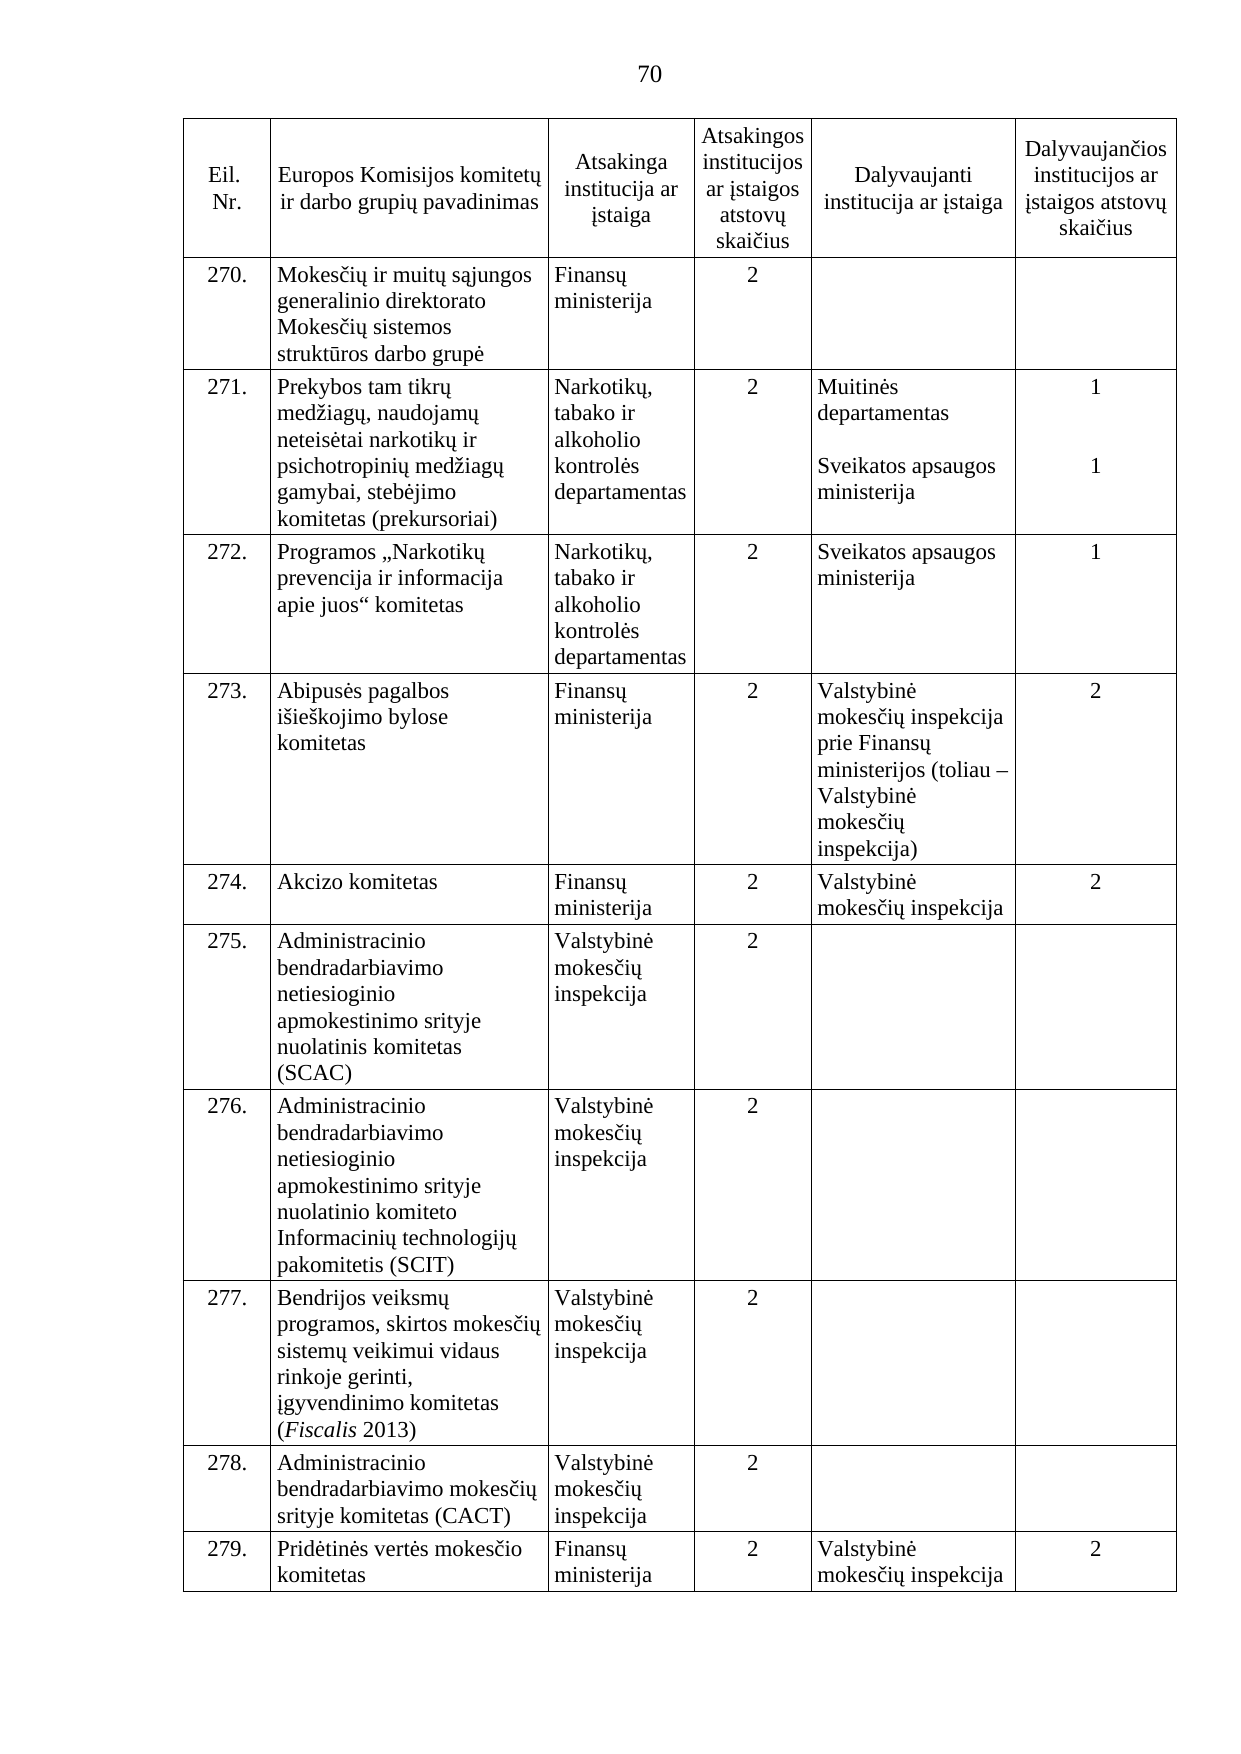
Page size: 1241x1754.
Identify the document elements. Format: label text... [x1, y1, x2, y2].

table_cell Valstybinė mokesčių inspekcija [549, 925, 694, 1089]
table_cell Narkotikų, tabako ir alkoholio kontrolės departamentas [549, 535, 694, 673]
table_cell [1177, 924, 1187, 1089]
table_cell [1177, 1280, 1187, 1445]
table_cell 272. [184, 535, 270, 673]
table_cell 2 [695, 370, 811, 534]
table_cell Finansų ministerija [549, 674, 694, 864]
table_cell [812, 1090, 1015, 1280]
table_header Dalyvaujančios institucijos ar įstaigos atstovų skaičius [1016, 119, 1176, 257]
table_cell [812, 258, 1015, 369]
table_cell 276. [184, 1090, 270, 1280]
table_cell Abipusės pagalbos išieškojimo bylose komitetas [271, 674, 548, 864]
table_cell 2 [1016, 865, 1176, 924]
table_header Europos Komisijos komitetų ir darbo grupių pavadinimas [271, 119, 548, 257]
table_cell Administracinio bendradarbiavimo netiesioginio apmokestinimo srityje nuolatinio komiteto Informacinių technologijų pakomitetis (SCIT) [271, 1090, 548, 1280]
table_cell 2 [695, 1281, 811, 1445]
table_cell [812, 1446, 1015, 1531]
table_cell 271. [184, 370, 270, 534]
table_cell [1177, 864, 1187, 924]
table_cell [1177, 1089, 1187, 1280]
table_cell [812, 1281, 1015, 1445]
table_cell Valstybinė mokesčių inspekcija [549, 1090, 694, 1280]
table_cell [812, 925, 1015, 1089]
table_cell 275. [184, 925, 270, 1089]
table_cell 2 [1016, 674, 1176, 864]
table_header Atsakinga institucija ar įstaiga [549, 119, 694, 257]
table_cell Valstybinė mokesčių inspekcija [812, 865, 1015, 924]
table_cell Prekybos tam tikrų medžiagų, naudojamų neteisėtai narkotikų ir psichotropinių medžiagų gamybai, stebėjimo komitetas (prekursoriai) [271, 370, 548, 534]
table_header Dalyvaujanti institucija ar įstaiga [812, 119, 1015, 257]
table_cell 2 [695, 674, 811, 864]
table_header Eil. Nr. [184, 119, 270, 257]
table_cell 2 [695, 865, 811, 924]
table_cell Akcizo komitetas [271, 865, 548, 924]
table_header Atsakingos institucijos ar įstaigos atstovų skaičius [695, 119, 811, 257]
table_cell [1016, 1281, 1176, 1445]
table_cell Valstybinė mokesčių inspekcija [549, 1446, 694, 1531]
table_cell Finansų ministerija [549, 258, 694, 369]
table_cell 2 [695, 535, 811, 673]
table_cell Pridėtinės vertės mokesčio komitetas [271, 1532, 548, 1591]
table_cell Sveikatos apsaugos ministerija [812, 535, 1015, 673]
table_cell Mokesčių ir muitų sąjungos generalinio direktorato Mokesčių sistemos struktūros darbo grupė [271, 258, 548, 369]
table_cell Valstybinė mokesčių inspekcija [549, 1281, 694, 1445]
table_cell 278. [184, 1446, 270, 1531]
table_cell 274. [184, 865, 270, 924]
table_cell 273. [184, 674, 270, 864]
table_cell [1016, 258, 1176, 369]
table_cell Muitinės departamentas Sveikatos apsaugos ministerija [812, 370, 1015, 534]
table_cell Finansų ministerija [549, 1532, 694, 1591]
table_cell 2 [695, 925, 811, 1089]
table_cell [1177, 369, 1187, 534]
table_cell 2 [695, 1090, 811, 1280]
table_cell 2 [695, 1532, 811, 1591]
table_cell [1016, 1446, 1176, 1531]
table_cell Narkotikų, tabako ir alkoholio kontrolės departamentas [549, 370, 694, 534]
table_cell [1177, 534, 1187, 673]
table_cell [1177, 1445, 1187, 1531]
table_cell [1016, 1090, 1176, 1280]
table_cell Programos „Narkotikų prevencija ir informacija apie juos“ komitetas [271, 535, 548, 673]
table_cell 279. [184, 1532, 270, 1591]
table_cell 2 [1016, 1532, 1176, 1591]
table_cell 270. [184, 258, 270, 369]
table_cell [1177, 1531, 1187, 1591]
table_cell Finansų ministerija [549, 865, 694, 924]
table_cell Administracinio bendradarbiavimo netiesioginio apmokestinimo srityje nuolatinis komitetas (SCAC) [271, 925, 548, 1089]
table_cell Valstybinė mokesčių inspekcija [812, 1532, 1015, 1591]
table_cell 1 [1016, 535, 1176, 673]
table_cell 2 [695, 258, 811, 369]
table_cell Administracinio bendradarbiavimo mokesčių srityje komitetas (CACT) [271, 1446, 548, 1531]
table_cell [1177, 257, 1187, 369]
table_cell Bendrijos veiksmų programos, skirtos mokesčių sistemų veikimui vidaus rinkoje gerinti, įgyvendinimo komitetas (Fiscalis 2013) [271, 1281, 548, 1445]
table_cell 2 [695, 1446, 811, 1531]
table_cell 277. [184, 1281, 270, 1445]
table_header [1177, 118, 1187, 257]
table_cell Valstybinė mokesčių inspekcija prie Finansų ministerijos (toliau – Valstybinė mokesčių inspekcija) [812, 674, 1015, 864]
table_cell [1016, 925, 1176, 1089]
table_cell [1177, 673, 1187, 864]
table_cell 1 1 [1016, 370, 1176, 534]
